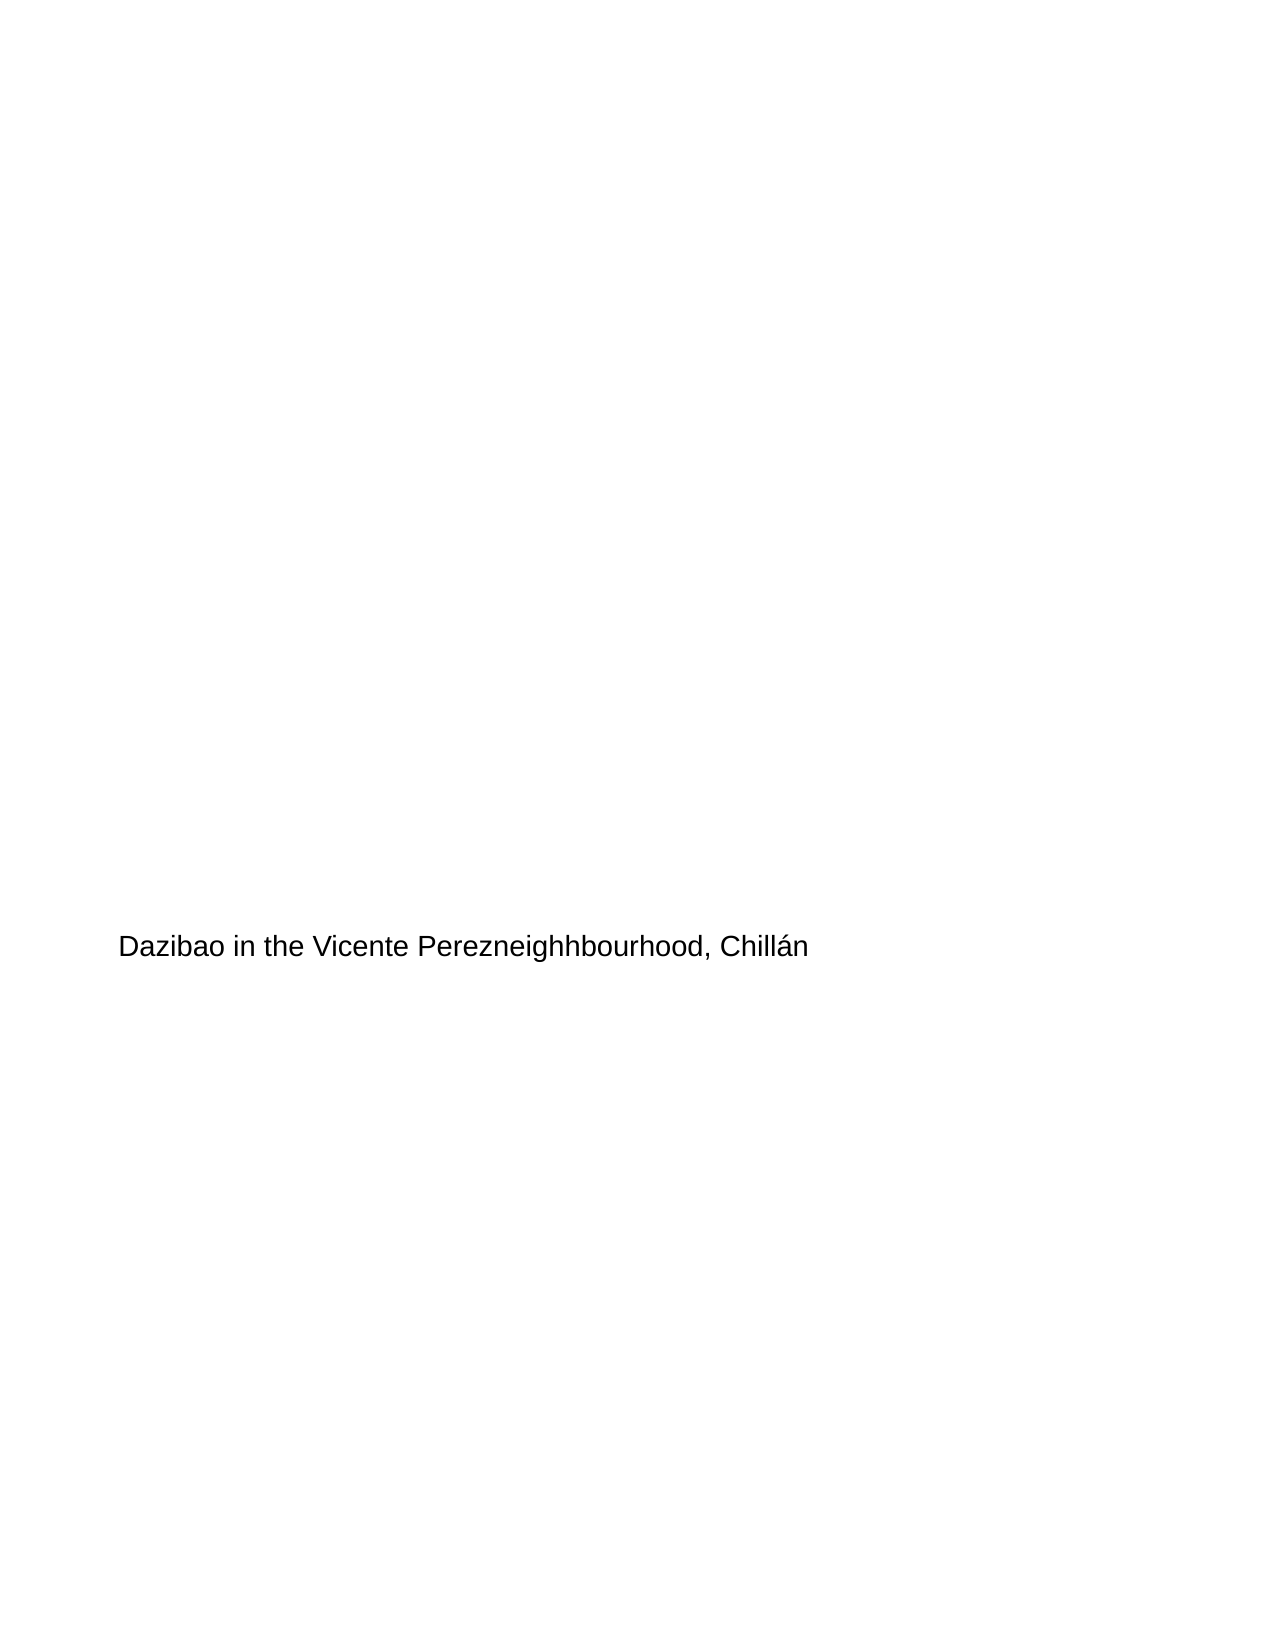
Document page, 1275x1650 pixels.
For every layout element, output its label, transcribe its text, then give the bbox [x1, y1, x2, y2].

text Dazibao in the Vicente Perezneighhbourhood, Chillán [118, 118, 1157, 963]
